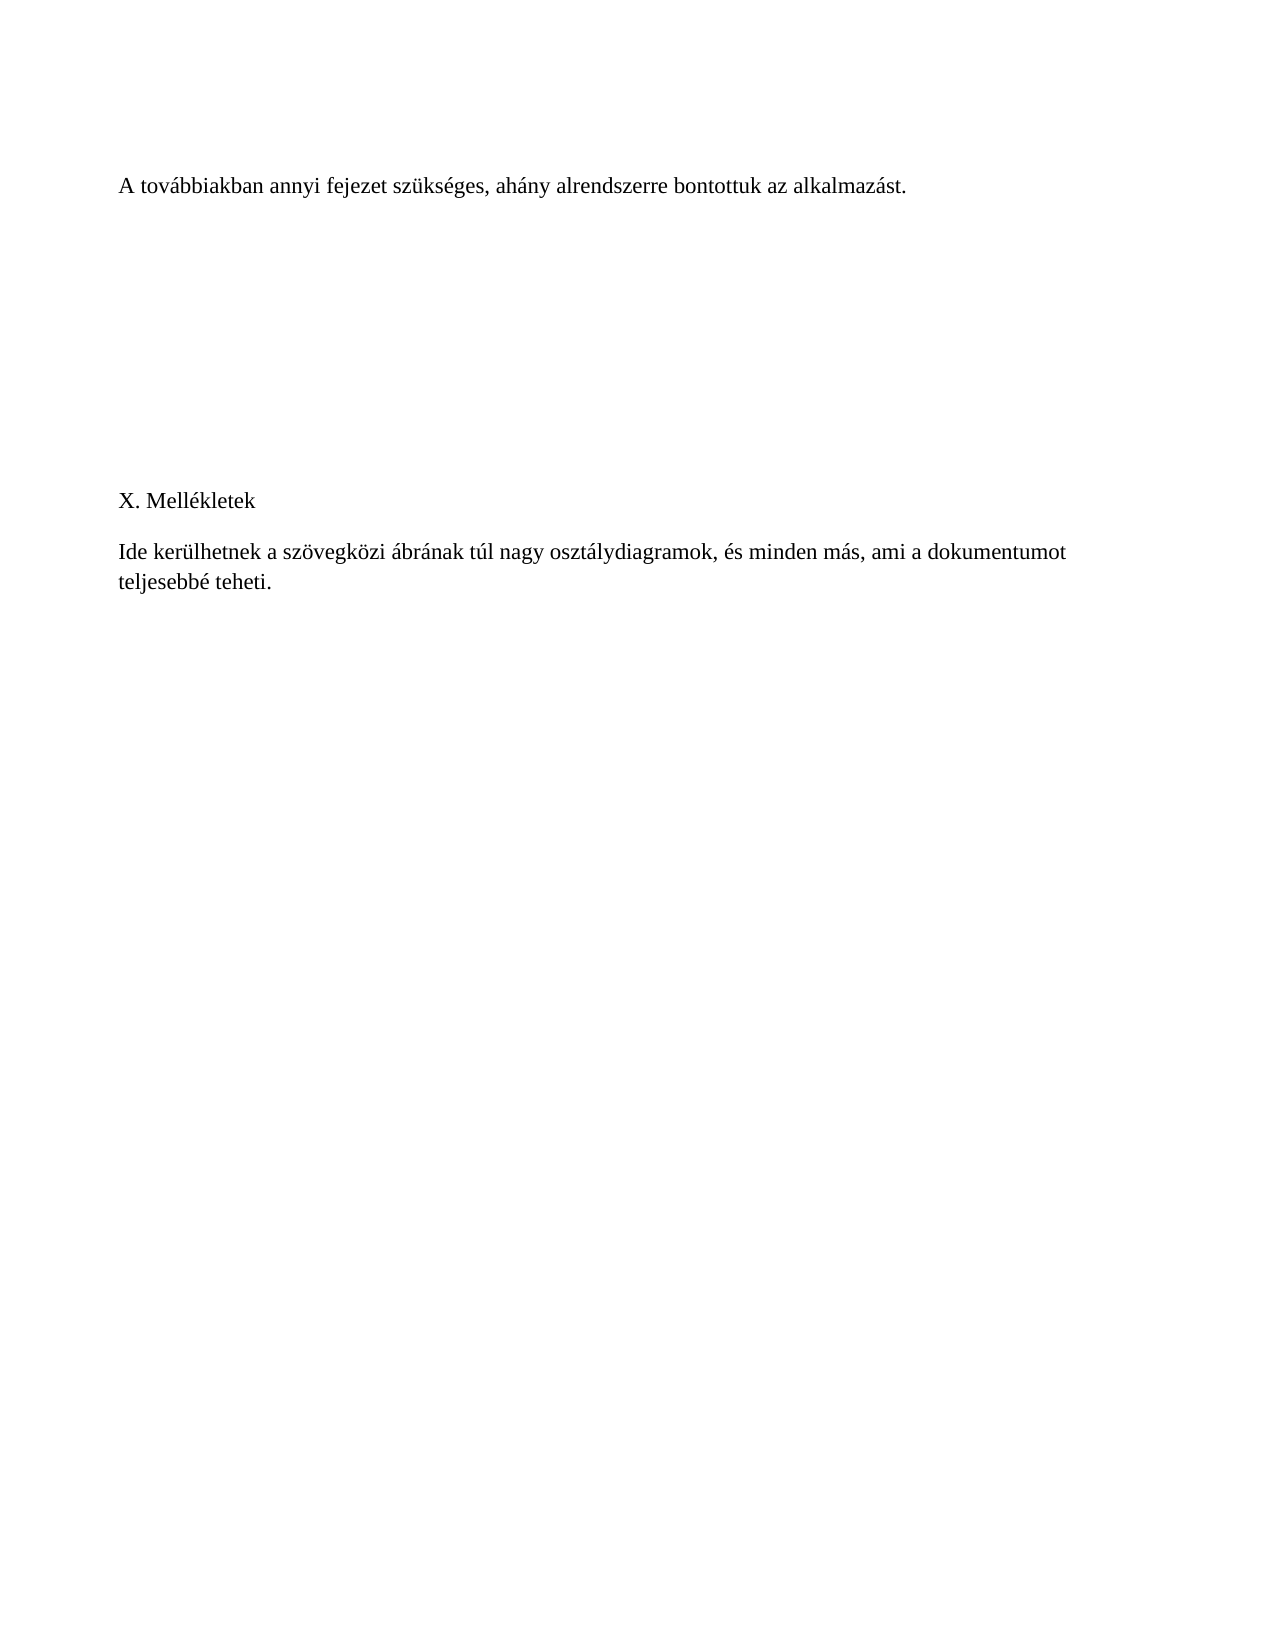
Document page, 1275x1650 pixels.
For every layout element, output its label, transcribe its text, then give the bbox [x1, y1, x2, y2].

text Ide kerülhetnek a szövegközi ábrának túl nagy osztálydiagramok, és minden más, ami a dokumentumot teljesebbé teheti. [118, 538, 1157, 594]
text A továbbiakban annyi fejezet szükséges, ahány alrendszerre bontottuk az alkalmazást. [118, 172, 1157, 198]
text X. Mellékletek [118, 487, 1157, 513]
